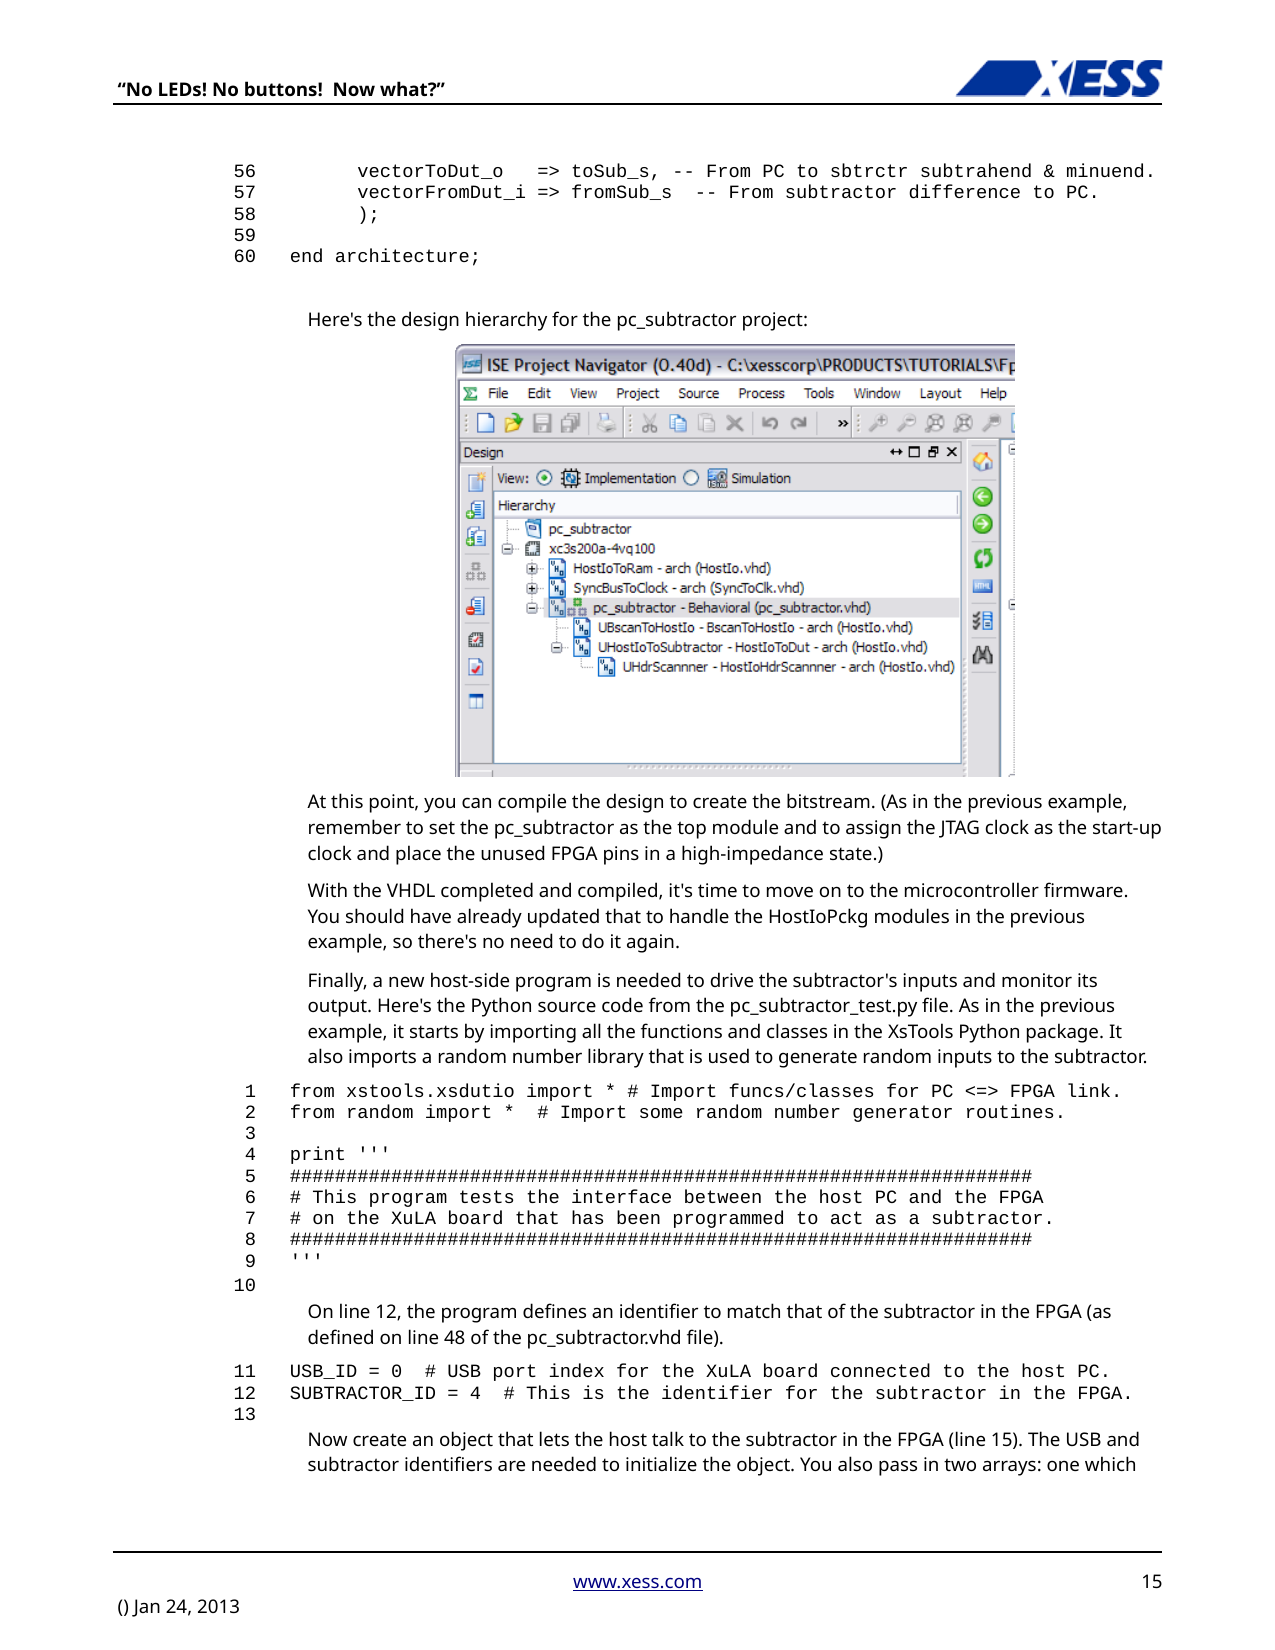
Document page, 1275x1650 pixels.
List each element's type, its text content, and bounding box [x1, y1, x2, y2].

text Now create an object that lets the host talk to the subtractor in the FPGA (line 15). The USB and subtractor identifiers are needed to initialize the object. You also pass in two arrays: one which [307, 1426, 1162, 1477]
list # This program tests the interface between the host PC and the FPGA [289, 1188, 1162, 1209]
text Finally, a new host-side program is needed to drive the subtractor's inputs and monitor its output. Here's the Python source code from the pc_subtractor_test.py file. As in the previous example, it starts by importing all the functions and classes in the XsTools Python package. It also imports a random number library that is used to generate random inputs to the subtractor. [307, 967, 1162, 1069]
list end architecture; [289, 247, 1162, 268]
text Here's the design hierarchy for the pc_subtractor project: [307, 306, 1162, 332]
list from random import * # Import some random number generator routines. [289, 1103, 1162, 1124]
list vectorToDut_o => toSub_s, -- From PC to sbtrctr subtrahend & minuend. [289, 162, 1162, 183]
text With the VHDL completed and compiled, it's time to move on to the microcontroller firmware. You should have already updated that to handle the HostIoPckg modules in the previous example, so there's no need to do it again. [307, 878, 1162, 954]
text On line 12, the program defines an identifier to match that of the subtractor in the FPGA (as defined on line 48 of the pc_subtractor.vhd file). [307, 1299, 1162, 1350]
text At this point, you can compile the design to create the bitstream. (As in the previous example, remember to set the pc_subtractor as the top module and to assign the JTAG clock as the start-up clock and place the unused FPGA pins in a high-impedance state.) [307, 789, 1162, 865]
list ); [289, 204, 1162, 226]
list ################################################################## [289, 1230, 1162, 1251]
list print ''' [289, 1145, 1162, 1166]
list from xstools.xsdutio import * # Import funcs/classes for PC <=> FPGA link. [289, 1081, 1162, 1103]
list ################################################################## [289, 1166, 1162, 1188]
list ''' [289, 1251, 1162, 1273]
picture [955, 60, 1163, 97]
list USB_ID = 0 # USB port index for the XuLA board connected to the host PC. [289, 1362, 1162, 1383]
list vectorFromDut_i => fromSub_s -- From subtractor difference to PC. [289, 183, 1162, 204]
list SUBTRACTOR_ID = 4 # This is the identifier for the subtractor in the FPGA. [289, 1383, 1162, 1405]
list # on the XuLA board that has been programmed to act as a subtractor. [289, 1209, 1162, 1230]
